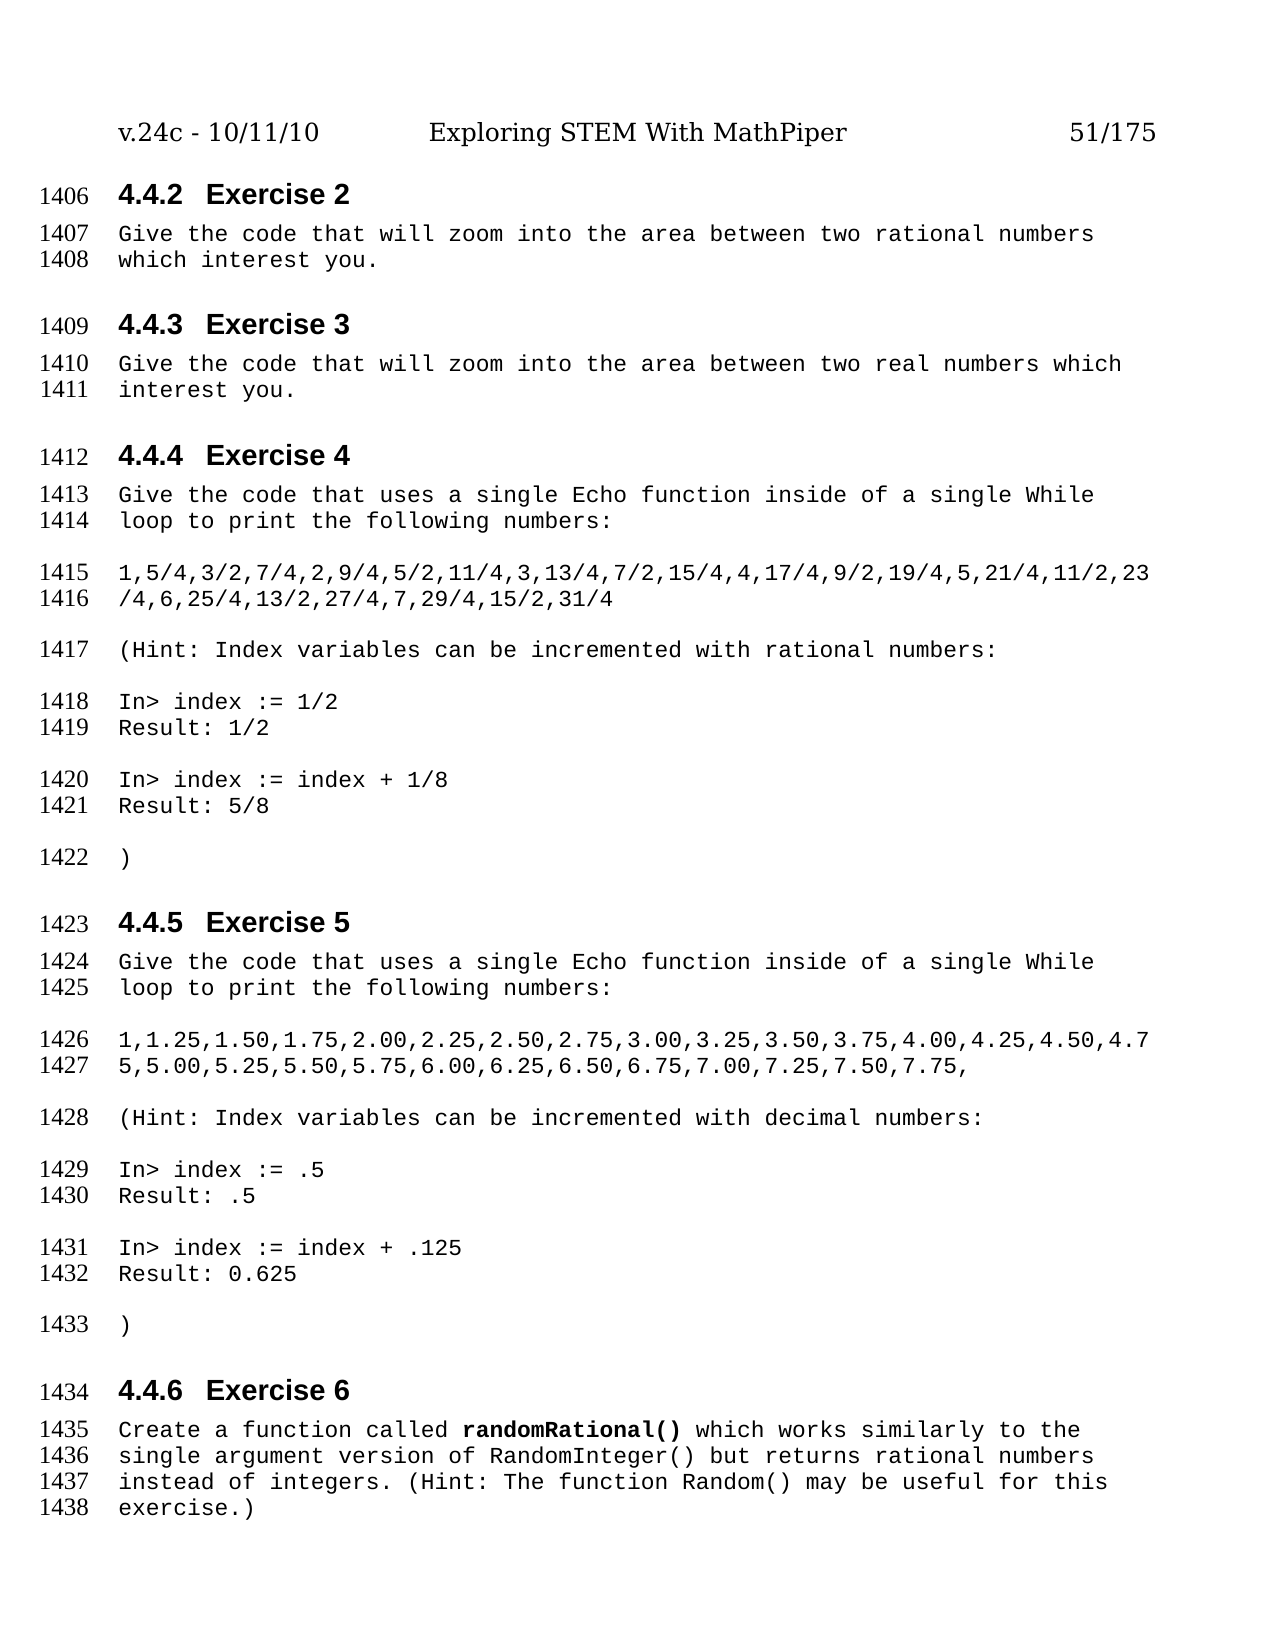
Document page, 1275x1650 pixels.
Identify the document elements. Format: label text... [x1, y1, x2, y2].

subtitle Exercise 2 [118, 177, 1157, 210]
text Result: 0.625 [118, 1262, 1157, 1288]
subtitle Exercise 3 [118, 307, 1157, 341]
subtitle Exercise 4 [118, 438, 1157, 471]
text 1,1.25,1.50,1.75,2.00,2.25,2.50,2.75,3.00,3.25,3.50,3.75,4.00,4.25,4.50,4.75,5.00,5.25,5.50,5.75,6.00,6.25,6.50,6.75,7.00,7.25,7.50,7.75, [118, 1028, 1157, 1080]
text In> index := 1/2 [118, 691, 1157, 717]
text In> index := .5 [118, 1158, 1157, 1184]
text ) [118, 1314, 1157, 1340]
text ) [118, 846, 1157, 872]
text Create a function called randomRational() which works similarly to the single argument version of RandomInteger() but returns rational numbers instead of integers. (Hint: The function Random() may be useful for this exercise.) [118, 1418, 1157, 1522]
text Give the code that will zoom into the area between two rational numbers which interest you. [118, 222, 1157, 274]
text Result: 5/8 [118, 794, 1157, 820]
subtitle Exercise 6 [118, 1373, 1157, 1406]
text Result: 1/2 [118, 717, 1157, 742]
text Give the code that uses a single Echo function inside of a single While loop to print the following numbers: [118, 951, 1157, 1003]
text In> index := index + 1/8 [118, 768, 1157, 794]
text Give the code that uses a single Echo function inside of a single While loop to print the following numbers: [118, 483, 1157, 535]
subtitle Exercise 5 [118, 905, 1157, 939]
text (Hint: Index variables can be incremented with rational numbers: [118, 639, 1157, 665]
text Give the code that will zoom into the area between two real numbers which interest you. [118, 353, 1157, 404]
text In> index := index + .125 [118, 1236, 1157, 1262]
text Result: .5 [118, 1184, 1157, 1210]
text 1,5/4,3/2,7/4,2,9/4,5/2,11/4,3,13/4,7/2,15/4,4,17/4,9/2,19/4,5,21/4,11/2,23/4,6,25/4,13/2,27/4,7,29/4,15/2,31/4 [118, 561, 1157, 613]
text (Hint: Index variables can be incremented with decimal numbers: [118, 1106, 1157, 1132]
